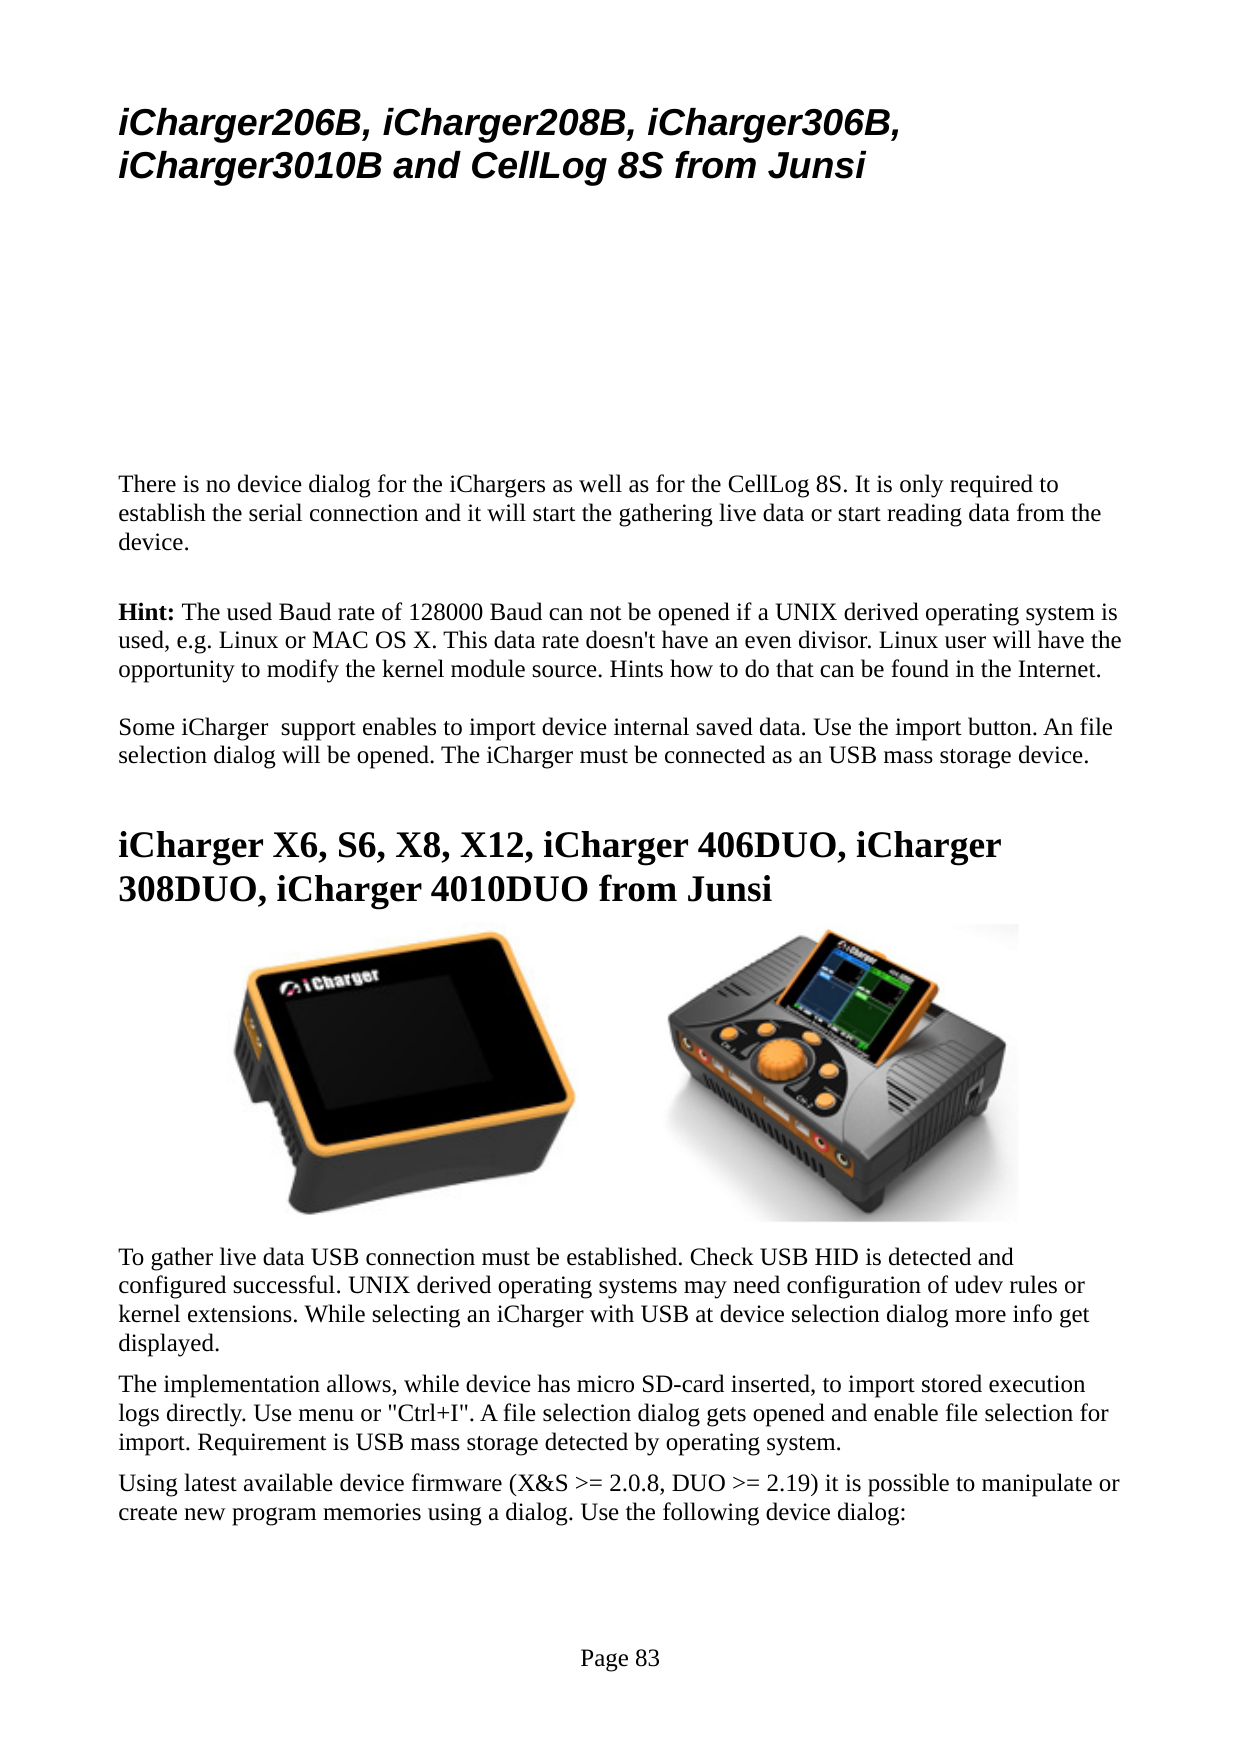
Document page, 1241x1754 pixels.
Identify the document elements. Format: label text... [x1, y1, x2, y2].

subtitle iCharger206B, iCharger208B, iCharger306B, iCharger3010B and CellLog 8S from Junsi [118, 100, 1122, 186]
text The implementation allows, while device has micro SD-card inserted, to import stored execution logs directly. Use menu or "Ctrl+I". A file selection dialog gets opened and enable file selection for import. Requirement is USB mass storage detected by operating system. [118, 1369, 1122, 1455]
text There is no device dialog for the iChargers as well as for the CellLog 8S. It is only required to establish the serial connection and it will start the gathering live data or start reading data from the device. [118, 469, 1122, 555]
text Using latest available device firmware (X&S >= 2.0.8, DUO >= 2.19) it is possible to manipulate or create new program memories using a dialog. Use the following device dialog: [118, 1468, 1122, 1525]
text To gather live data USB connection must be established. Check USB HID is detected and configured successful. UNIX derived operating systems may need configuration of udev rules or kernel extensions. While selecting an iCharger with USB at device selection dialog more info get displayed. [118, 1242, 1122, 1357]
text Hint: The used Baud rate of 128000 Baud can not be opened if a UNIX derived operating system is used, e.g. Linux or MAC OS X. This data rate doesn't have an even divisor. Linux user will have the opportunity to modify the kernel module source. Hints how to do that can be found in the Internet. [118, 597, 1122, 683]
picture [619, 921, 1050, 1224]
picture [183, 922, 614, 1224]
text Some iCharger support enables to import device internal saved data. Use the import button. An file selection dialog will be opened. The iCharger must be connected as an USB mass storage device. [118, 712, 1122, 769]
subtitle iCharger X6, S6, X8, X12, iCharger 406DUO, iCharger 308DUO, iCharger 4010DUO from Junsi [118, 823, 1122, 909]
